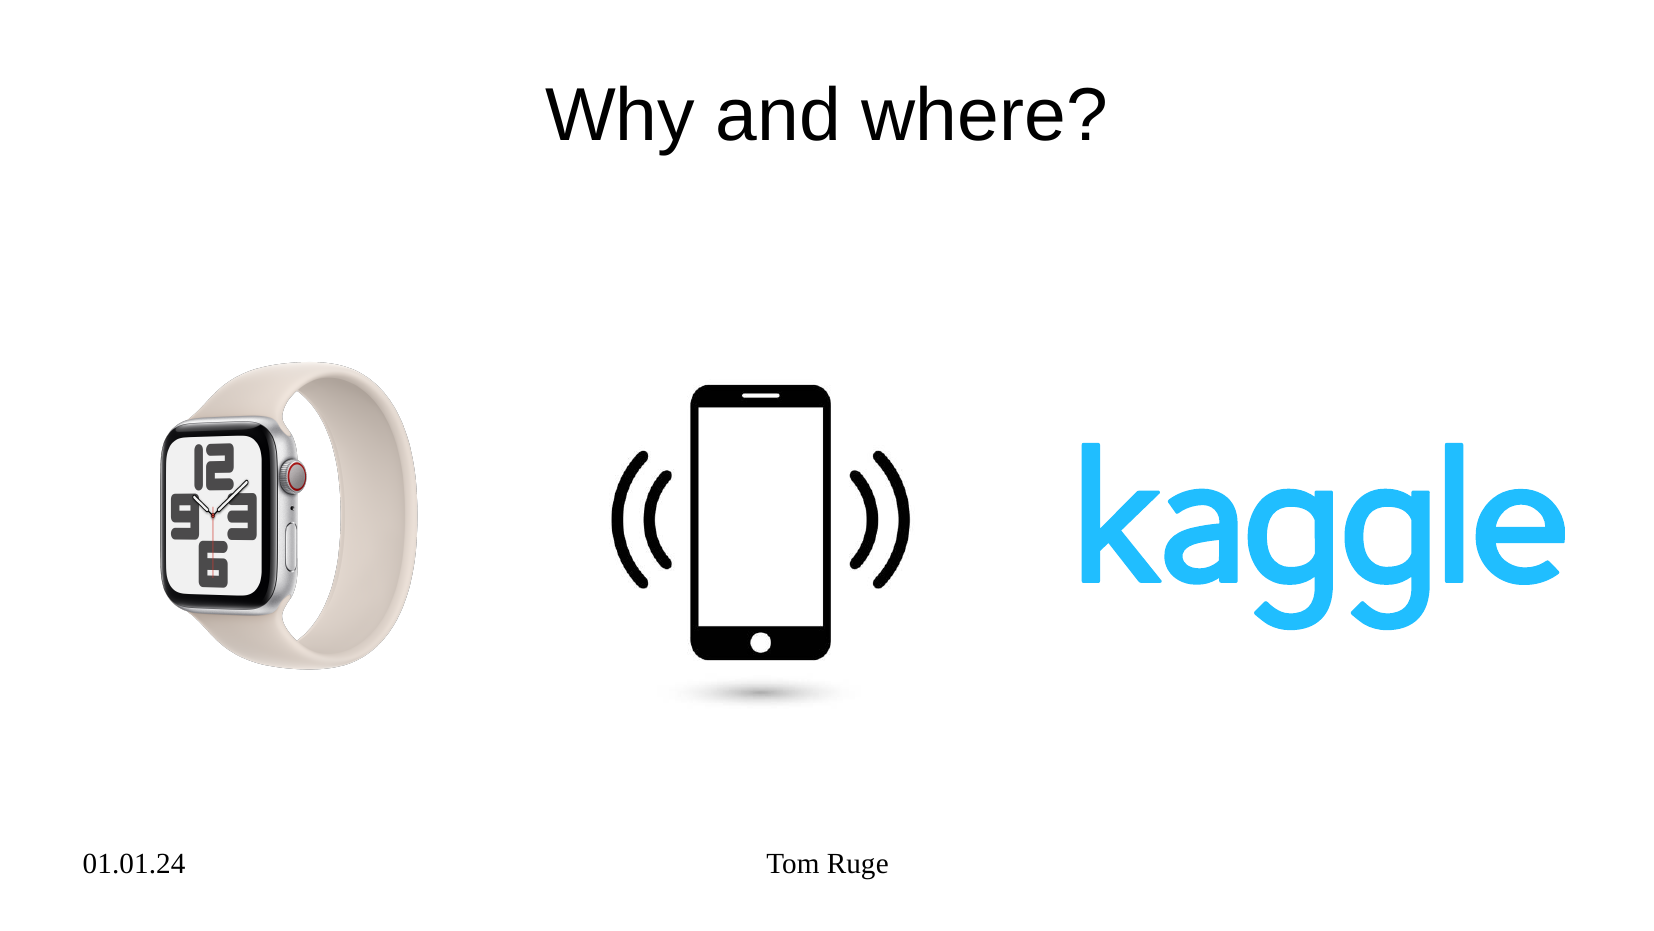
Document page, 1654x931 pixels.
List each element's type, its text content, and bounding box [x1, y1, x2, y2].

title Why and where? [82, 37, 1571, 193]
picture [1081, 442, 1565, 631]
picture [118, 354, 443, 680]
picture [531, 295, 990, 754]
